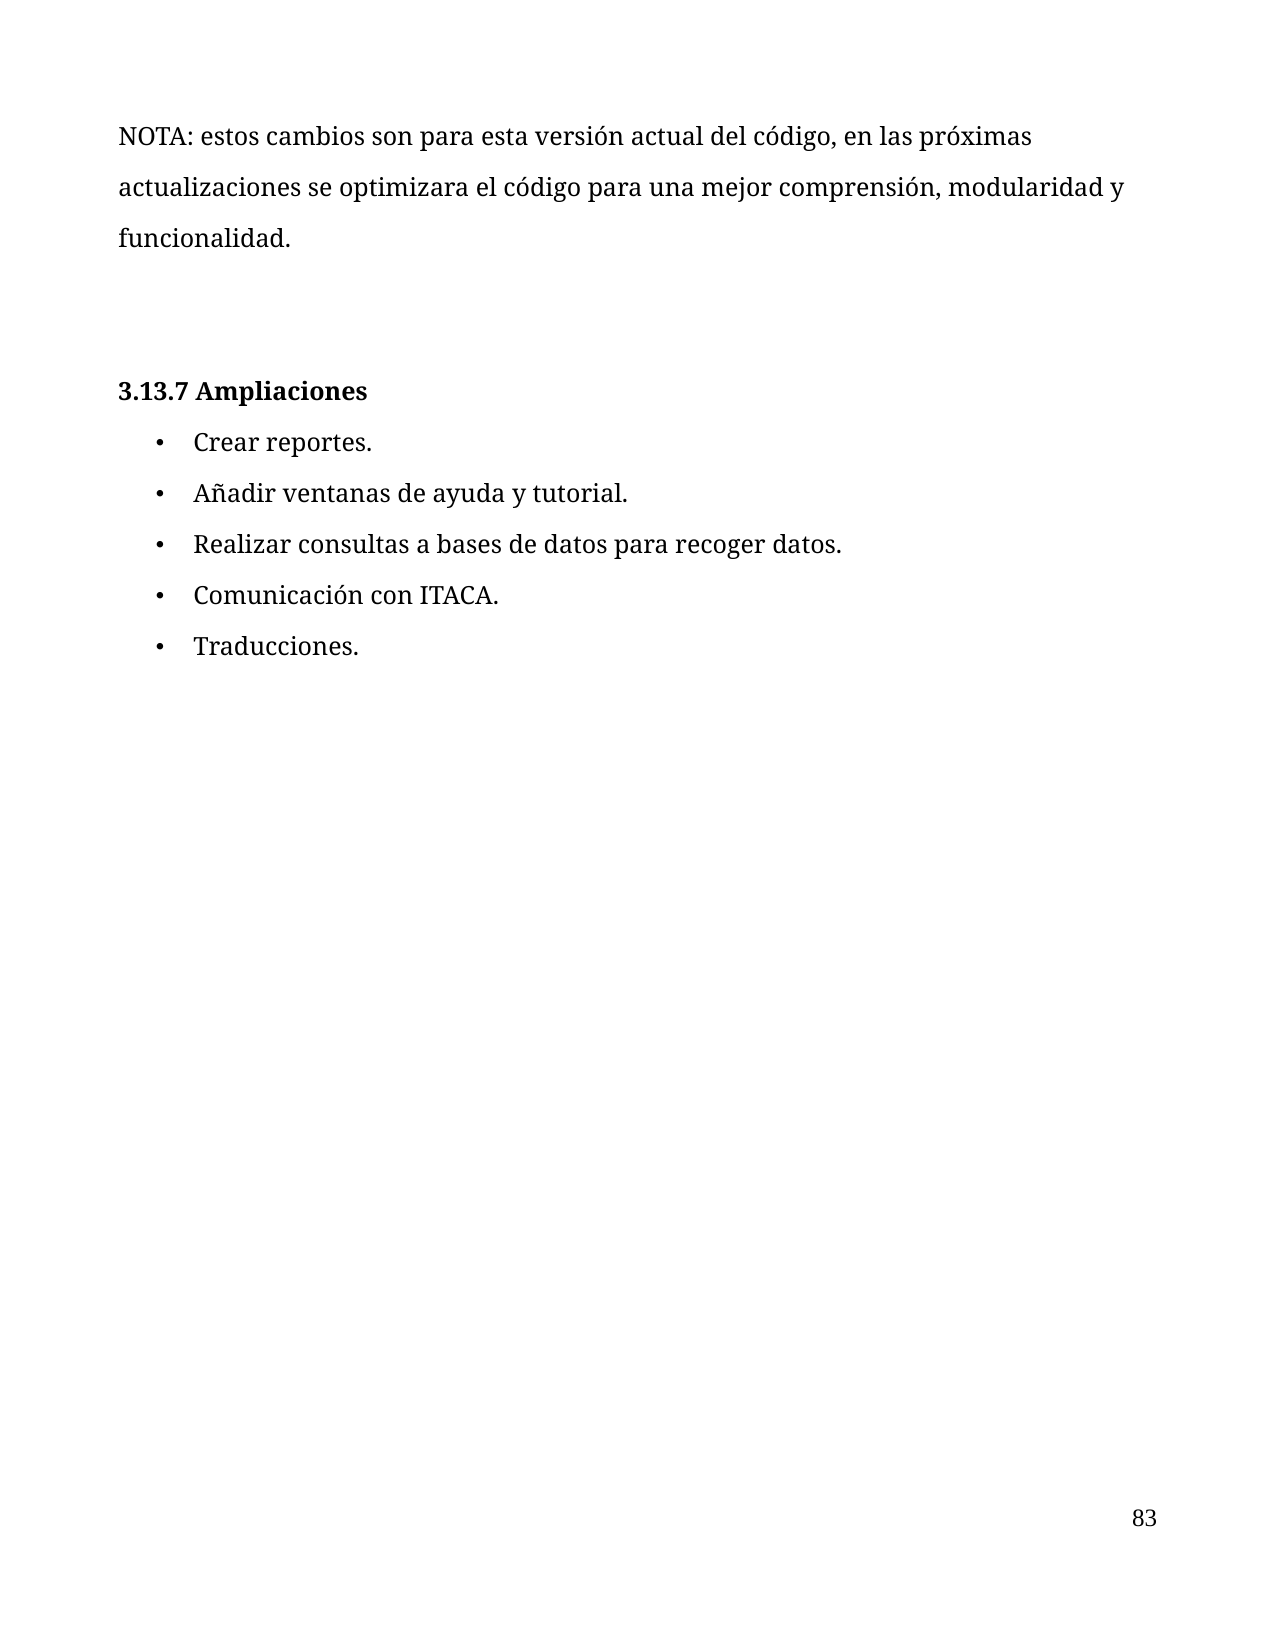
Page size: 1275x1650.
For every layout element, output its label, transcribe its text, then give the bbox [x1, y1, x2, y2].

list Crear reportes. [156, 424, 1157, 458]
list Traducciones. [156, 628, 1157, 663]
text 3.13.7 Ampliaciones [118, 373, 1157, 407]
text NOTA: estos cambios son para esta versión actual del código, en las próximas actualizaciones se optimizara el código para una mejor comprensión, modularidad y funcionalidad. [118, 118, 1157, 254]
list Comunicación con ITACA. [156, 577, 1157, 612]
list Añadir ventanas de ayuda y tutorial. [156, 475, 1157, 509]
list Realizar consultas a bases de datos para recoger datos. [156, 526, 1157, 561]
